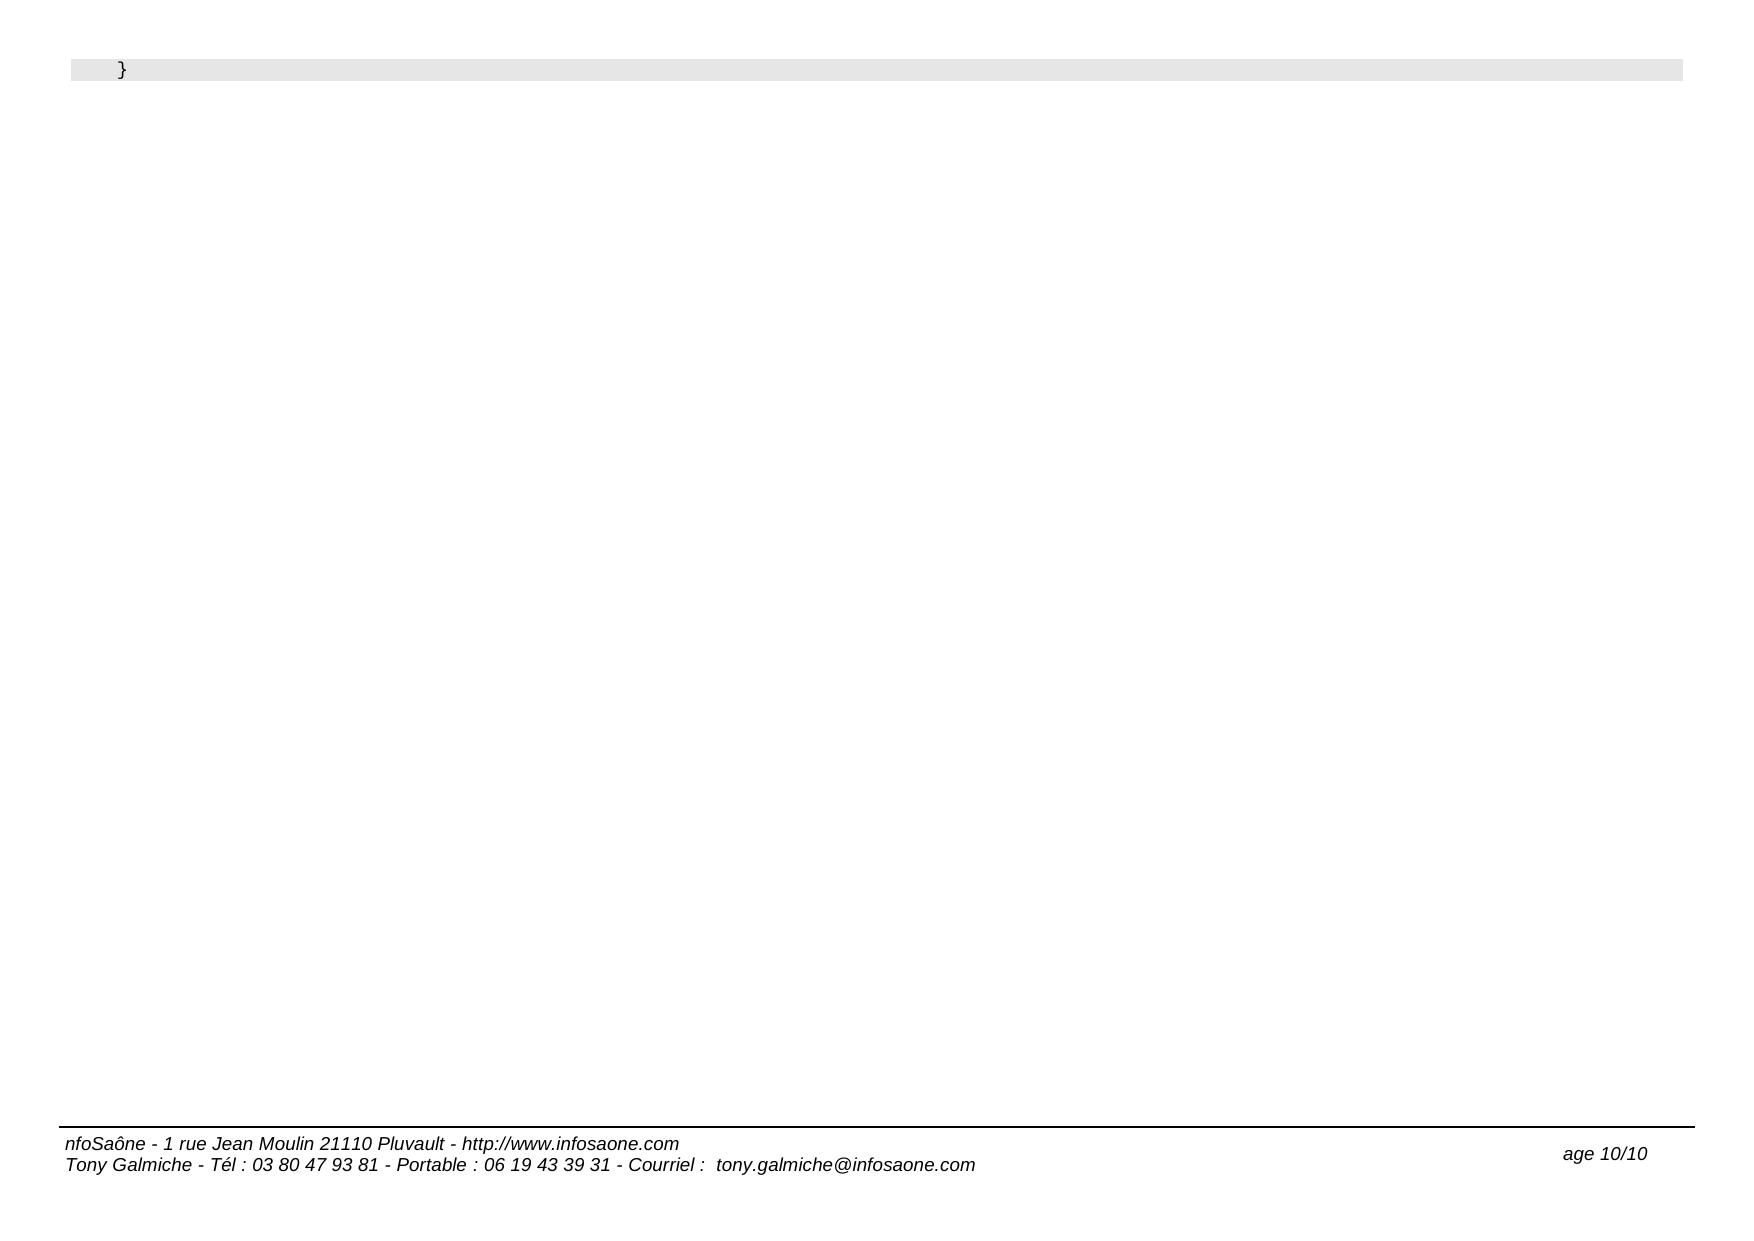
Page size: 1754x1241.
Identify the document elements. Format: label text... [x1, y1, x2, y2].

text } [71, 59, 1683, 81]
